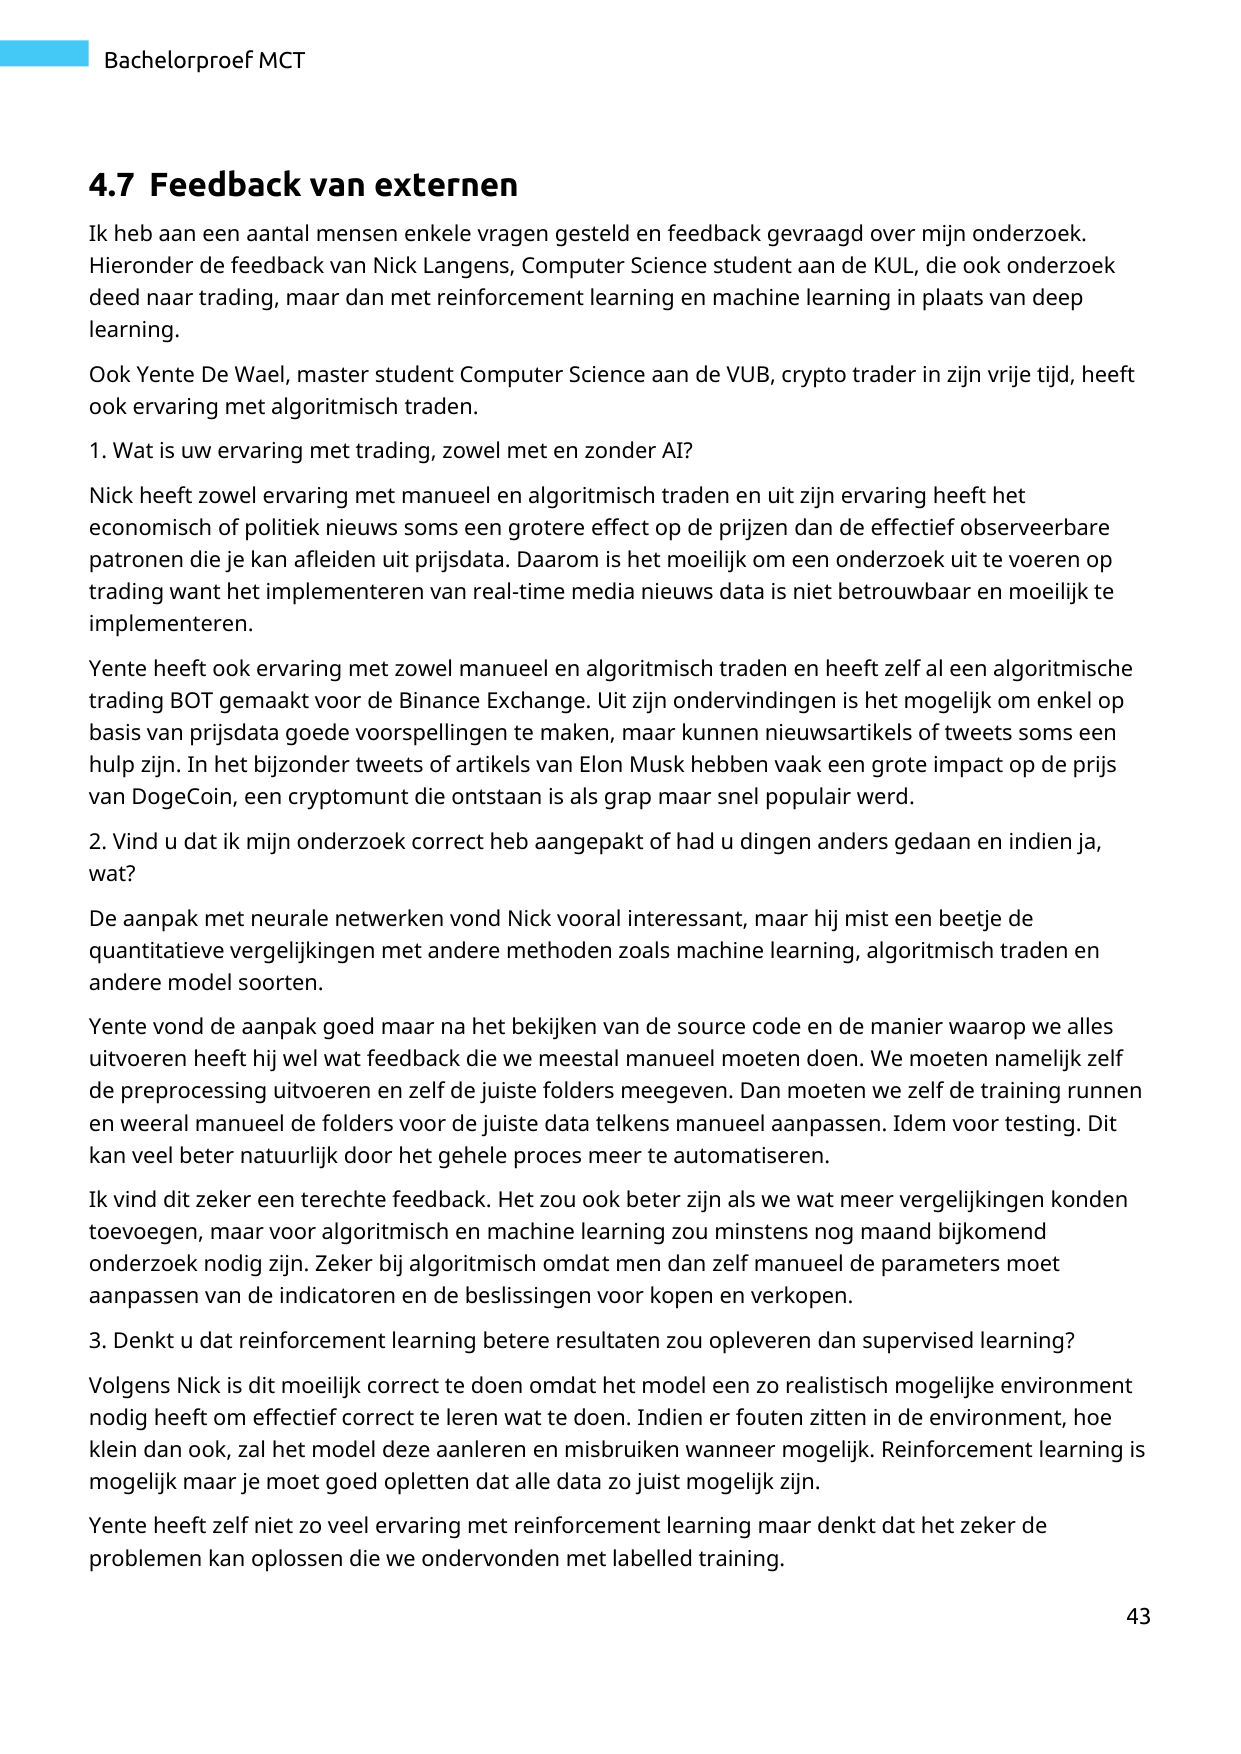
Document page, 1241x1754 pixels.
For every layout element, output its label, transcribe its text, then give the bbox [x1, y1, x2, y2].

text Ook Yente De Wael, master student Computer Science aan de VUB, crypto trader in zijn vrije tijd, heeft ook ervaring met algoritmisch traden. [89, 359, 1152, 421]
text Nick heeft zowel ervaring met manueel en algoritmisch traden en uit zijn ervaring heeft het economisch of politiek nieuws soms een grotere effect op de prijzen dan de effectief observeerbare patronen die je kan afleiden uit prijsdata. Daarom is het moeilijk om een onderzoek uit te voeren op trading want het implementeren van real-time media nieuws data is niet betrouwbaar en moeilijk te implementeren. [89, 480, 1152, 638]
text 1. Wat is uw ervaring met trading, zowel met en zonder AI? [89, 435, 1152, 465]
subtitle Feedback van externen [89, 164, 1152, 202]
text 2. Vind u dat ik mijn onderzoek correct heb aangepakt of had u dingen anders gedaan en indien ja, wat? [89, 826, 1152, 888]
text Volgens Nick is dit moeilijk correct te doen omdat het model een zo realistisch mogelijke environment nodig heeft om effectief correct te leren wat te doen. Indien er fouten zitten in de environment, hoe klein dan ook, zal het model deze aanleren en misbruiken wanneer mogelijk. Reinforcement learning is mogelijk maar je moet goed opletten dat alle data zo juist mogelijk zijn. [89, 1369, 1152, 1496]
text De aanpak met neurale netwerken vond Nick vooral interessant, maar hij mist een beetje de quantitatieve vergelijkingen met andere methoden zoals machine learning, algoritmisch traden en andere model soorten. [89, 902, 1152, 996]
text 3. Denkt u dat reinforcement learning betere resultaten zou opleveren dan supervised learning? [89, 1325, 1152, 1355]
text Ik vind dit zeker een terechte feedback. Het zou ook beter zijn als we wat meer vergelijkingen konden toevoegen, maar voor algoritmisch en machine learning zou minstens nog maand bijkomend onderzoek nodig zijn. Zeker bij algoritmisch omdat men dan zelf manueel de parameters moet aanpassen van de indicatoren en de beslissingen voor kopen en verkopen. [89, 1184, 1152, 1310]
text Yente vond de aanpak goed maar na het bekijken van de source code en de manier waarop we alles uitvoeren heeft hij wel wat feedback die we meestal manueel moeten doen. We moeten namelijk zelf de preprocessing uitvoeren en zelf de juiste folders meegeven. Dan moeten we zelf de training runnen en weeral manueel de folders voor de juiste data telkens manueel aanpassen. Idem voor testing. Dit kan veel beter natuurlijk door het gehele proces meer te automatiseren. [89, 1011, 1152, 1169]
text Yente heeft zelf niet zo veel ervaring met reinforcement learning maar denkt dat het zeker de problemen kan oplossen die we ondervonden met labelled training. [89, 1510, 1152, 1572]
text Yente heeft ook ervaring met zowel manueel en algoritmisch traden en heeft zelf al een algoritmische trading BOT gemaakt voor de Binance Exchange. Uit zijn ondervindingen is het mogelijk om enkel op basis van prijsdata goede voorspellingen te maken, maar kunnen nieuwsartikels of tweets soms een hulp zijn. In het bijzonder tweets of artikels van Elon Musk hebben vaak een grote impact op de prijs van DogeCoin, een cryptomunt die ontstaan is als grap maar snel populair werd. [89, 653, 1152, 811]
text Ik heb aan een aantal mensen enkele vragen gesteld en feedback gevraagd over mijn onderzoek. Hieronder de feedback van Nick Langens, Computer Science student aan de KUL, die ook onderzoek deed naar trading, maar dan met reinforcement learning en machine learning in plaats van deep learning. [89, 218, 1152, 344]
